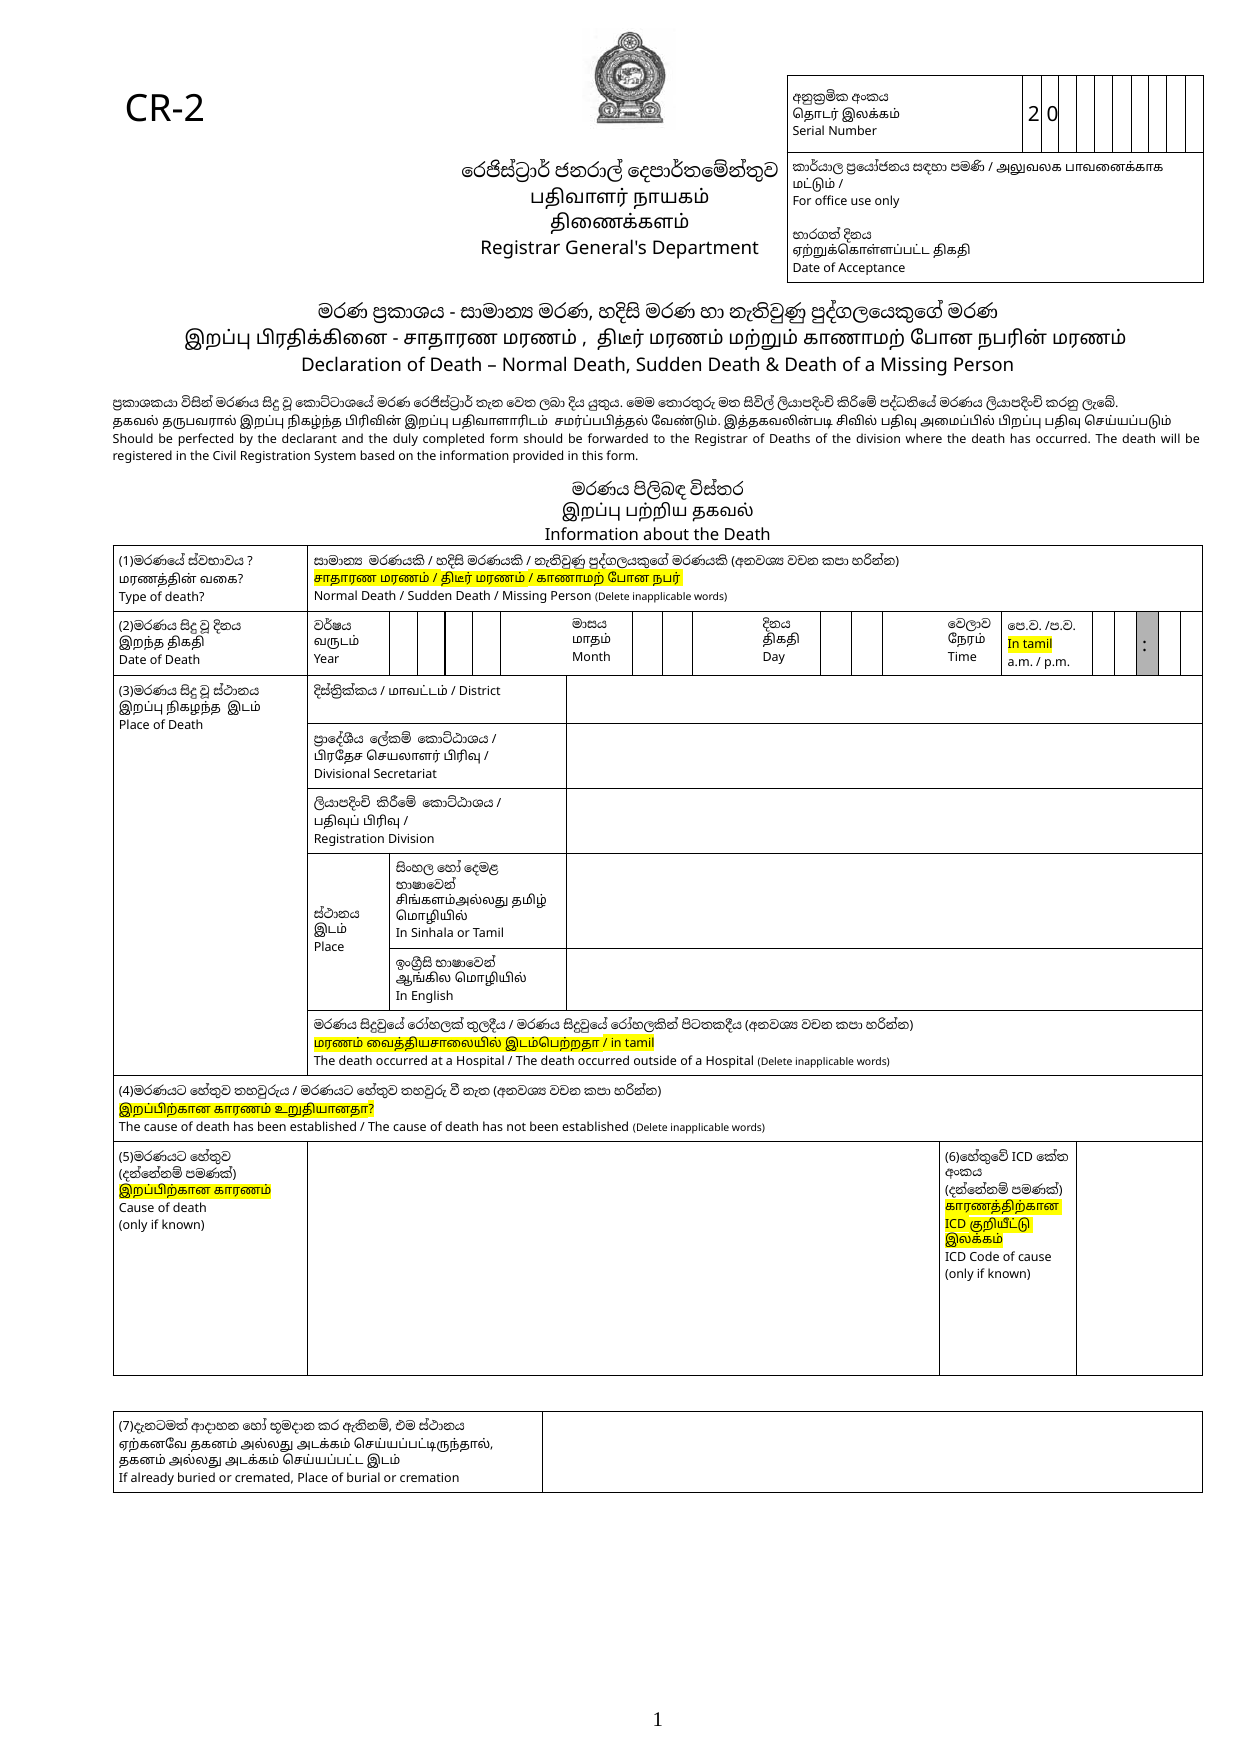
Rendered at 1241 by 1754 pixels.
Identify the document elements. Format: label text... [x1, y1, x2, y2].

table_cell (5)මරණයට හේතුව (දන්නේනම් පමණක්) இறப்பிற்கான காரணம் Cause of death (only if known) [114, 1142, 307, 1375]
text Should be perfected by the declarant and the duly completed form should be forwarded to the Registrar of Deaths of the division where the death has occurred. The death will be registered in the Civil Registration System based on the information provided in this form. [112, 430, 1203, 464]
table_header 2 [1023, 76, 1041, 152]
table_cell දිස්ත්‍රික්කය / மாவட்டம் / District [308, 676, 566, 723]
table_cell ඉංග්‍රීසි භාෂාවෙන් ஆங்கில மொழியில் In English [390, 949, 566, 1009]
table_cell [1093, 612, 1114, 675]
table_header [1149, 76, 1166, 152]
table_header [542, 75, 787, 152]
table_header [113, 75, 118, 152]
table_cell [883, 612, 942, 675]
table_header [298, 75, 542, 152]
text இறப்பு பிரதிக்கினை - சாதாரண மரணம் , திடீர் மரணம் மற்றும் காணாமற் போன நபரின் மரணம் [112, 324, 1203, 351]
table_cell [1077, 1142, 1202, 1375]
text මරණ ප්‍රකාශය - සාමාන්‍ය මරණ, හදිසි මරණ හා නැතිවුණු පුද්ගලයෙකුගේ මරණ [112, 299, 1203, 324]
table_cell ලියාපදිංචි කිරීමේ කොට්ඨාශය / பதிவுப் பிரிவு / Registration Division [308, 789, 566, 853]
text Information about the Death [112, 522, 1203, 545]
table_cell සිංහල හෝ දෙමළ භාෂාවෙන් சிங்களம்அல்லது தமிழ் மொழியில் In Sinhala or Tamil [390, 854, 566, 947]
table_cell [390, 612, 417, 675]
table_cell [567, 676, 1202, 723]
table_cell පෙ.ව. /ප.ව. In tamil a.m. / p.m. [1002, 612, 1092, 675]
table_cell [1181, 612, 1202, 675]
table_cell [418, 612, 444, 675]
table_cell [1159, 612, 1180, 675]
table_header සාමාන්‍ය මරණයකි / හදිසි මරණයකි / නැතිවුණු පුද්ගලයකුගේ මරණයකි (අනවශ්‍ය වචන කපා හරින්න) சாதாரண மரணம் / திடீர் மரணம் / காணாமற் போன நபர் Normal Death / Sudden Death / Missing Person (Delete inapplicable words) [308, 546, 1202, 611]
table_cell [852, 612, 882, 675]
table_cell [501, 612, 566, 675]
table_cell [308, 1142, 939, 1375]
table_header CR-2 [119, 75, 241, 152]
table_cell [567, 949, 1202, 1009]
text Declaration of Death – Normal Death, Sudden Death & Death of a Missing Person [112, 351, 1203, 377]
table_cell රෙජිස්ට්‍රාර් ජනරාල් දෙපාර්තමේන්තුව பதிவாளர் நாயகம் திணைக்களம் Registrar General's Department [453, 152, 787, 282]
text இறப்பு பற்றிய தகவல் [112, 502, 1203, 522]
table_header 0 [1042, 76, 1058, 152]
table_cell [663, 612, 692, 675]
table_cell ස්ථානය இடம் Place [308, 854, 389, 1009]
table_cell (3)මරණය සිදු වූ ස්ථානය இறப்பு நிகழந்த இடம் Place of Death [114, 676, 307, 1075]
table_header [543, 1412, 1202, 1492]
table_cell (2)මරණය සිදු වූ දිනය இறந்த திகதி Date of Death [114, 612, 307, 675]
table_cell [113, 152, 118, 282]
text தகவல் தருபவரால் இறப்பு நிகழ்ந்த பிரிவின் இறப்பு பதிவாளாரிடம் சமர்ப்பபித்தல் வேண்டும். இத்தகவலின்படி சிவில் பதிவு அமைப்பில் பிறப்பு பதிவு செய்யப்படும் [112, 412, 1203, 430]
table_header (7)දැනටමත් ආදාහන හෝ භූමදාන කර ඇතිනම්, එම ස්ථානය ஏற்கனவே தகனம் அல்லது அடக்கம் செய்யப்பட்டிருந்தால், தகனம் அல்லது அடக்கம் செய்யப்பட்ட இடம் If already buried or cremated, Place of burial or cremation [114, 1412, 542, 1492]
table_header [1077, 76, 1094, 152]
table_header [241, 75, 298, 152]
table_cell [633, 612, 662, 675]
table_cell දිනය திகதி Day [757, 612, 820, 675]
table_cell කාර්යාල ප්‍රයෝජනය සඳහා පමණි / அலுவலக பாவனைக்காக மட்டும் / For office use only භාරගත් දිනය ஏற்றுக்கொள்ளப்பட்ட திகதி Date of Acceptance [788, 153, 1203, 282]
table_cell මාසය மாதம் Month [566, 612, 632, 675]
table_cell : [1137, 612, 1158, 675]
table_cell ප්‍රාදේශීය ලේකම් කොට්ඨාශය / பிரதேச செயலாளர் பிரிவு / Divisional Secretariat [308, 724, 566, 788]
table_cell [821, 612, 851, 675]
table_header අනුක්‍රමික අංකය தொடர் இலக்கம் Serial Number [788, 76, 1022, 152]
text මරණය පිලිබඳ විස්තර [112, 481, 1203, 502]
table_cell [446, 612, 472, 675]
table_cell මරණය සිදුවුයේ රෝහලක් තුලදීය / මරණය සිදුවුයේ රෝහලකින් පිටතකදීය (අනවශ්‍ය වචන කපා හරින්න) மரணம் வைத்தியசாலையில் இடம்பெற்றதா / in tamil The death occurred at a Hospital / The death occurred outside of a Hospital (Delete inapplicable words) [308, 1011, 1202, 1075]
table_cell [567, 789, 1202, 853]
table_cell [119, 152, 453, 282]
table_cell වර්ෂය வருடம் Year [308, 612, 389, 675]
table_header [1167, 76, 1185, 152]
picture [582, 28, 676, 130]
table_cell [567, 854, 1202, 947]
table_cell [693, 612, 757, 675]
table_header [1186, 76, 1203, 152]
table_cell වෙලාව நேரம் Time [942, 612, 1001, 675]
table_cell (4)මරණයට හේතුව තහවුරුය / මරණයට හේතුව තහවුරු වී නැත (අනවශ්‍ය වචන කපා හරින්න) இறப்பிற்கான காரணம் உறுதியானதா? The cause of death has been established / The cause of death has not been established (Delete inapplicable words) [114, 1076, 1202, 1141]
table_cell [567, 724, 1202, 788]
table_cell [1115, 612, 1136, 675]
table_header (1)මරණයේ ස්වභාවය ? மரணத்தின் வகை? Type of death? [114, 546, 307, 611]
table_header [1132, 76, 1148, 152]
table_cell (6)හේතුවේ ICD කේත අංකය (දන්නේනම් පමණක්) காரணத்திற்கான ICD குறியீட்டு இலக்கம் ICD Code of cause (only if known) [940, 1142, 1076, 1375]
table_header [1095, 76, 1112, 152]
table_header [1113, 76, 1131, 152]
table_header [1059, 76, 1076, 152]
table_cell [473, 612, 500, 675]
text ප්‍රකාශකයා විසින් මරණය සිදු වූ කොට්ටාශයේ මරණ රෙජිස්ට්‍රාර් තැන වෙත ලබා දිය යුතුය. මෙම තොරතුරු මත සිවිල් ලියාපදිංචි කිරිමේ පද්ධතියේ මරණය ලියාපදිංචි කරනු ලැබේ. [112, 394, 1203, 412]
